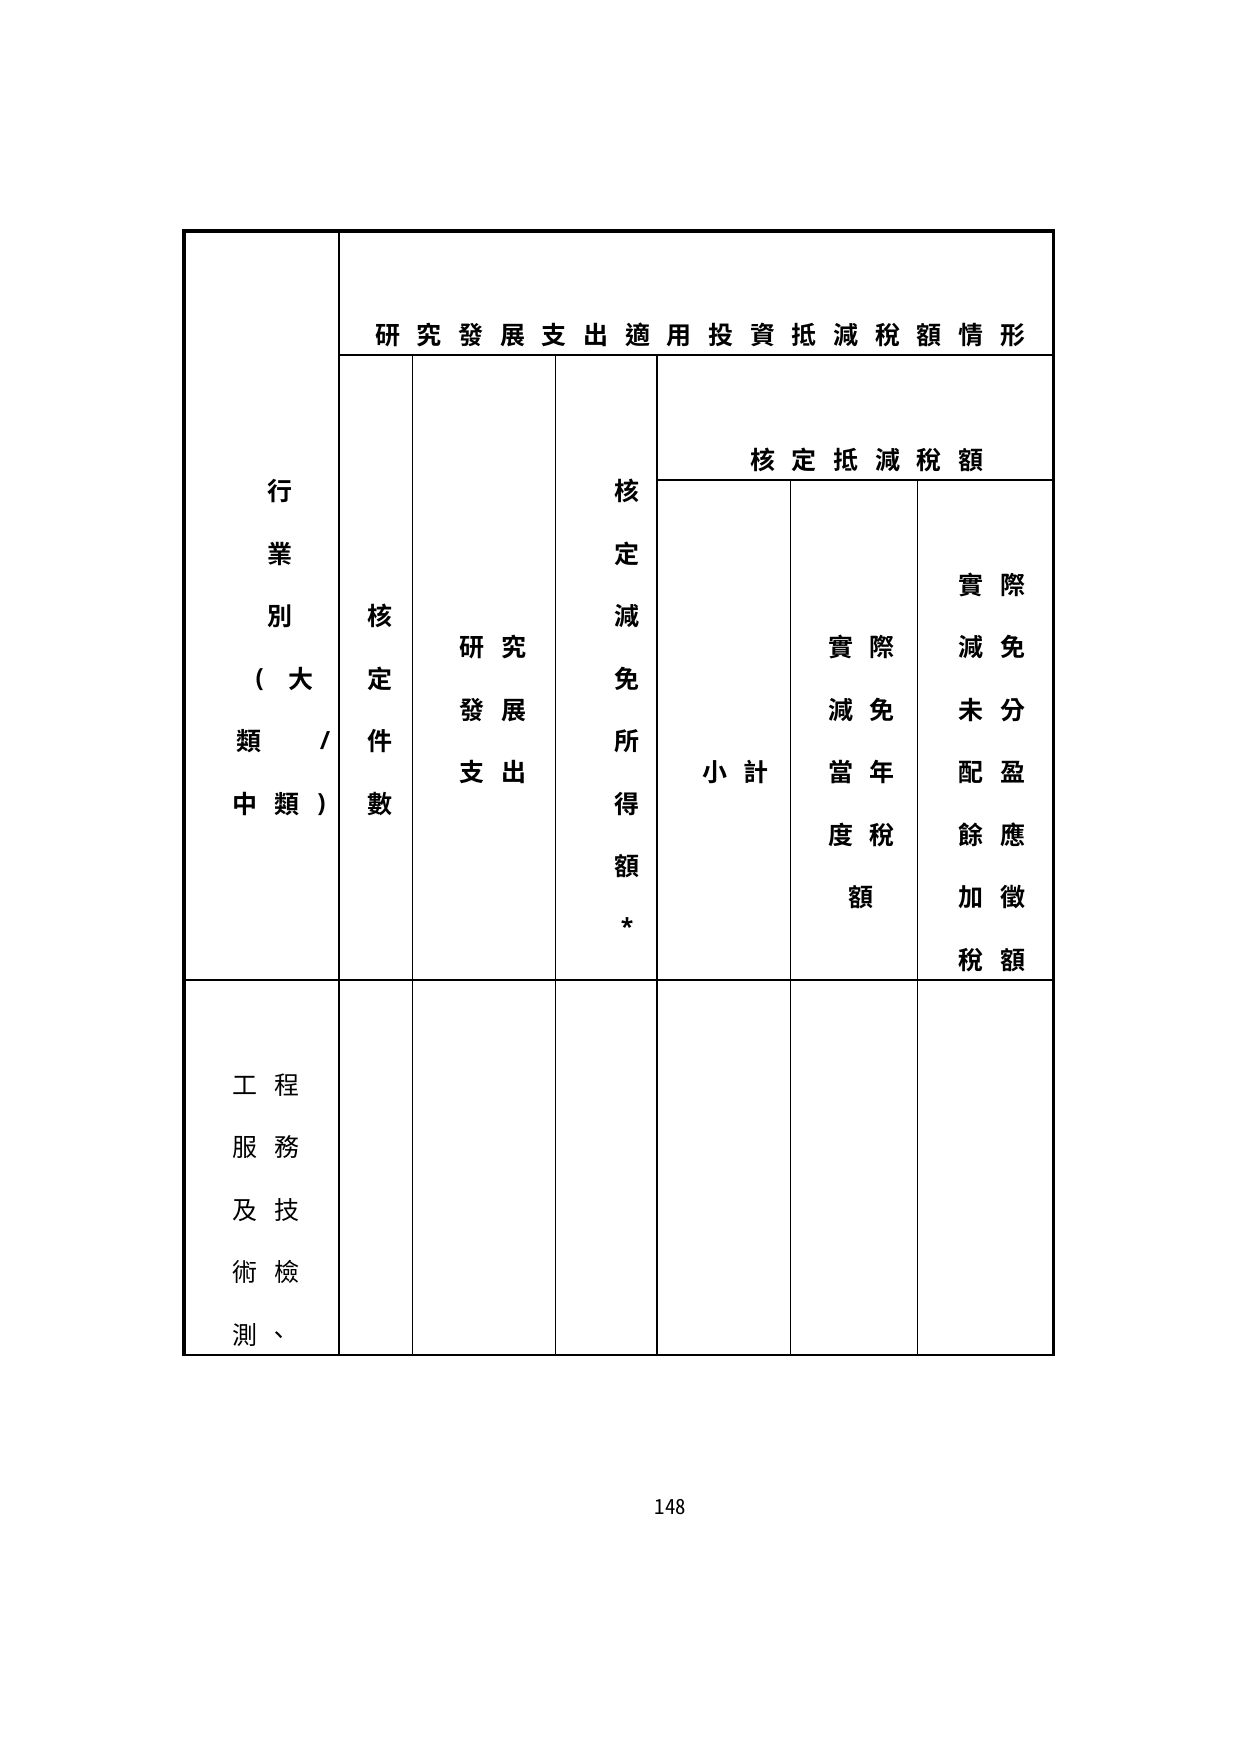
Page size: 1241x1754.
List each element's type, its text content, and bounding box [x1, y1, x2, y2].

table_header 研究發展支出適用投資抵減稅額情形 [340, 233, 1052, 354]
table_cell - [556, 981, 656, 1354]
table_cell 小計 [658, 481, 790, 979]
table_cell 研究發展支出 [413, 356, 555, 979]
table_cell [413, 981, 555, 1354]
table_header 行 業 別 (大類 / 中類) [186, 233, 338, 979]
table_cell 工程服務及技術檢測、 [186, 981, 338, 1354]
table_cell [918, 981, 1052, 1354]
table_cell 核定件數 [340, 356, 412, 979]
table_cell 實際減免當年度稅額 [791, 481, 917, 979]
table_cell [791, 981, 917, 1354]
table_cell [658, 981, 790, 1354]
table_cell [340, 981, 412, 1354]
table_cell 實際減免未分配盈餘應加徵稅額 [918, 481, 1052, 979]
table_cell 核定減免所得額* [556, 356, 656, 979]
table_cell 核定抵減稅額 [658, 356, 1052, 479]
